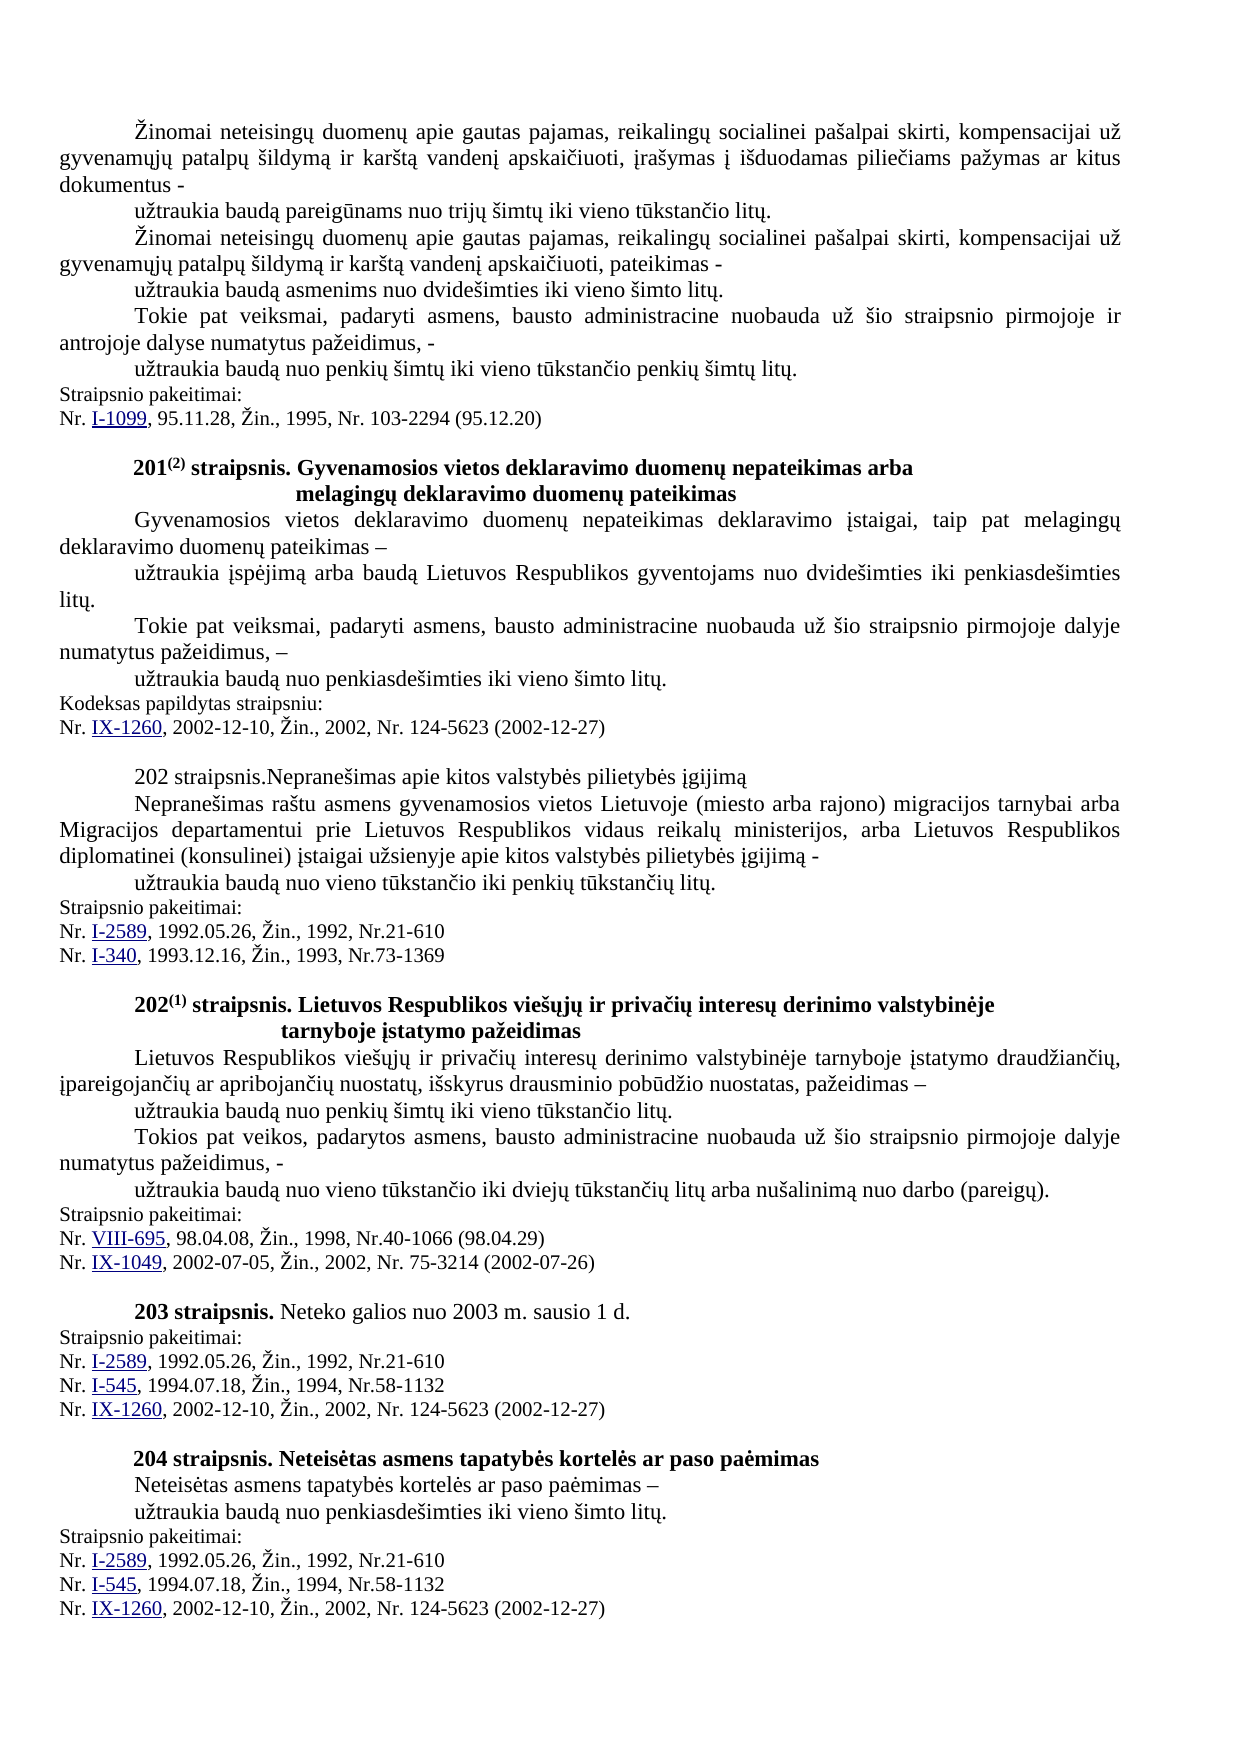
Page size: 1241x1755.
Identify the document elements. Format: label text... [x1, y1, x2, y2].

text Straipsnio pakeitimai: [59, 1325, 1122, 1349]
text Nr. I-1099, 95.11.28, Žin., 1995, Nr. 103-2294 (95.12.20) [59, 406, 1122, 430]
text Nr. I-545, 1994.07.18, Žin., 1994, Nr.58-1132 [59, 1572, 1122, 1596]
text Žinomai neteisingų duomenų apie gautas pajamas, reikalingų socialinei pašalpai skirti, kompensacijai už gyvenamųjų patalpų šildymą ir karštą vandenį apskaičiuoti, pateikimas - [59, 223, 1122, 276]
text Nr. I-340, 1993.12.16, Žin., 1993, Nr.73-1369 [59, 943, 1122, 967]
text Nepranešimas raštu asmens gyvenamosios vietos Lietuvoje (miesto arba rajono) migracijos tarnybai arba Migracijos departamentui prie Lietuvos Respublikos vidaus reikalų ministerijos, arba Lietuvos Respublikos diplomatinei (konsulinei) įstaigai užsienyje apie kitos valstybės pilietybės įgijimą - [59, 789, 1122, 869]
text melagingų deklaravimo duomenų pateikimas [59, 480, 1122, 507]
text užtraukia įspėjimą arba baudą Lietuvos Respublikos gyventojams nuo dvidešimties iki penkiasdešimties litų. [59, 559, 1122, 612]
text 203 straipsnis. Neteko galios nuo 2003 m. sausio 1 d. [59, 1298, 1122, 1325]
text Nr. VIII-695, 98.04.08, Žin., 1998, Nr.40-1066 (98.04.29) [59, 1226, 1122, 1250]
text Nr. I-2589, 1992.05.26, Žin., 1992, Nr.21-610 [59, 1349, 1122, 1373]
text užtraukia baudą nuo penkiasdešimties iki vieno šimto litų. [59, 665, 1122, 691]
text Straipsnio pakeitimai: [59, 1202, 1122, 1226]
text užtraukia baudą nuo penkių šimtų iki vieno tūkstančio penkių šimtų litų. [59, 355, 1122, 382]
text Nr. IX-1260, 2002-12-10, Žin., 2002, Nr. 124-5623 (2002-12-27) [59, 715, 1122, 739]
text Nr. I-545, 1994.07.18, Žin., 1994, Nr.58-1132 [59, 1373, 1122, 1397]
text Straipsnio pakeitimai: [59, 895, 1122, 919]
text užtraukia baudą nuo vieno tūkstančio iki dviejų tūkstančių litų arba nušalinimą nuo darbo (pareigų). [59, 1176, 1122, 1202]
text Nr. IX-1260, 2002-12-10, Žin., 2002, Nr. 124-5623 (2002-12-27) [59, 1397, 1122, 1421]
text užtraukia baudą pareigūnams nuo trijų šimtų iki vieno tūkstančio litų. [59, 197, 1122, 223]
text Nr. IX-1260, 2002-12-10, Žin., 2002, Nr. 124-5623 (2002-12-27) [59, 1596, 1122, 1620]
text tarnyboje įstatymo pažeidimas [281, 1018, 1122, 1044]
text užtraukia baudą asmenims nuo dvidešimties iki vieno šimto litų. [59, 276, 1122, 303]
text Tokie pat veiksmai, padaryti asmens, bausto administracine nuobauda už šio straipsnio pirmojoje dalyje numatytus pažeidimus, – [59, 612, 1122, 665]
text užtraukia baudą nuo penkių šimtų iki vieno tūkstančio litų. [59, 1097, 1122, 1123]
text Žinomai neteisingų duomenų apie gautas pajamas, reikalingų socialinei pašalpai skirti, kompensacijai už gyvenamųjų patalpų šildymą ir karštą vandenį apskaičiuoti, įrašymas į išduodamas piliečiams pažymas ar kitus dokumentus - [59, 118, 1122, 197]
text užtraukia baudą nuo vieno tūkstančio iki penkių tūkstančių litų. [59, 869, 1122, 895]
text Tokie pat veiksmai, padaryti asmens, bausto administracine nuobauda už šio straipsnio pirmojoje ir antrojoje dalyse numatytus pažeidimus, - [59, 303, 1122, 355]
text 202 straipsnis.Nepranešimas apie kitos valstybės pilietybės įgijimą [59, 763, 1122, 789]
text 201(2) straipsnis. Gyvenamosios vietos deklaravimo duomenų nepateikimas arba [59, 454, 1122, 480]
text Tokios pat veikos, padarytos asmens, bausto administracine nuobauda už šio straipsnio pirmojoje dalyje numatytus pažeidimus, - [59, 1123, 1122, 1176]
text Nr. I-2589, 1992.05.26, Žin., 1992, Nr.21-610 [59, 919, 1122, 943]
text Nr. I-2589, 1992.05.26, Žin., 1992, Nr.21-610 [59, 1548, 1122, 1572]
text 202(1) straipsnis. Lietuvos Respublikos viešųjų ir privačių interesų derinimo valstybinėje [134, 991, 1122, 1018]
text užtraukia baudą nuo penkiasdešimties iki vieno šimto litų. [59, 1498, 1122, 1524]
text Lietuvos Respublikos viešųjų ir privačių interesų derinimo valstybinėje tarnyboje įstatymo draudžiančių, įpareigojančių ar apribojančių nuostatų, išskyrus drausminio pobūdžio nuostatas, pažeidimas – [59, 1044, 1122, 1097]
text Neteisėtas asmens tapatybės kortelės ar paso paėmimas – [59, 1471, 1122, 1498]
text 204 straipsnis. Neteisėtas asmens tapatybės kortelės ar paso paėmimas [59, 1445, 1122, 1471]
text Straipsnio pakeitimai: [59, 1524, 1122, 1548]
text Gyvenamosios vietos deklaravimo duomenų nepateikimas deklaravimo įstaigai, taip pat melagingų deklaravimo duomenų pateikimas – [59, 507, 1122, 559]
text Kodeksas papildytas straipsniu: [59, 691, 1122, 715]
text Straipsnio pakeitimai: [59, 382, 1122, 406]
text Nr. IX-1049, 2002-07-05, Žin., 2002, Nr. 75-3214 (2002-07-26) [59, 1250, 1122, 1274]
